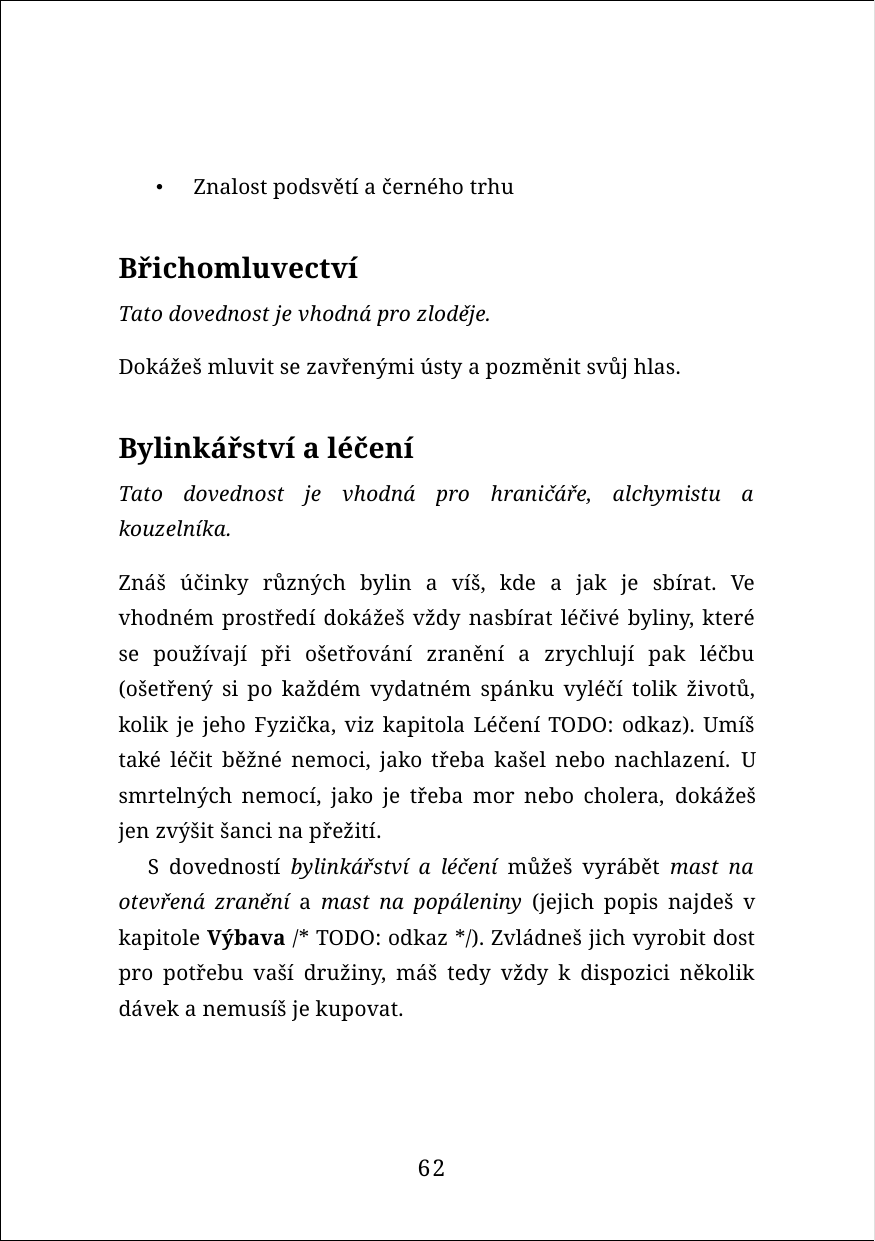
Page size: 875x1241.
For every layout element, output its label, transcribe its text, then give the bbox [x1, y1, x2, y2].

text Tato dovednost je vhodná pro zloděje. [118, 299, 756, 327]
text Dokážeš mluvit se zavřenými ústy a pozměnit svůj hlas. [118, 352, 756, 380]
subtitle Bylinkářství a léčení [118, 429, 756, 467]
subtitle Břichomluvectví [118, 249, 756, 287]
text Znáš účinky různých bylin a víš, kde a jak je sbírat. Ve vhodném prostředí dokážeš vždy nasbírat léčivé byliny, které se používají při ošetřování zranění a zrychlují pak léčbu (ošetřený si po každém vydatném spánku vyléčí tolik životů, kolik je jeho Fyzička, viz kapitola Léčení TODO: odkaz). Umíš také léčit běžné nemoci, jako třeba kašel nebo nachlazení. U smrtelných nemocí, jako je třeba mor nebo cholera, dokážeš jen zvýšit šanci na přežití. S dovedností bylinkářství a léčení můžeš vyrábět mast na otevřená zranění a mast na popáleniny (jejich popis najdeš v kapitole Výbava /* TODO: odkaz */). Zvládneš jich vyrobit dost pro potřebu vaší družiny, máš tedy vždy k dispozici několik dávek a nemusíš je kupovat. [118, 568, 756, 1022]
text Tato dovednost je vhodná pro hraničáře, alchymistu a kouzelníka. [118, 479, 756, 543]
list Znalost podsvětí a černého trhu [156, 172, 756, 200]
